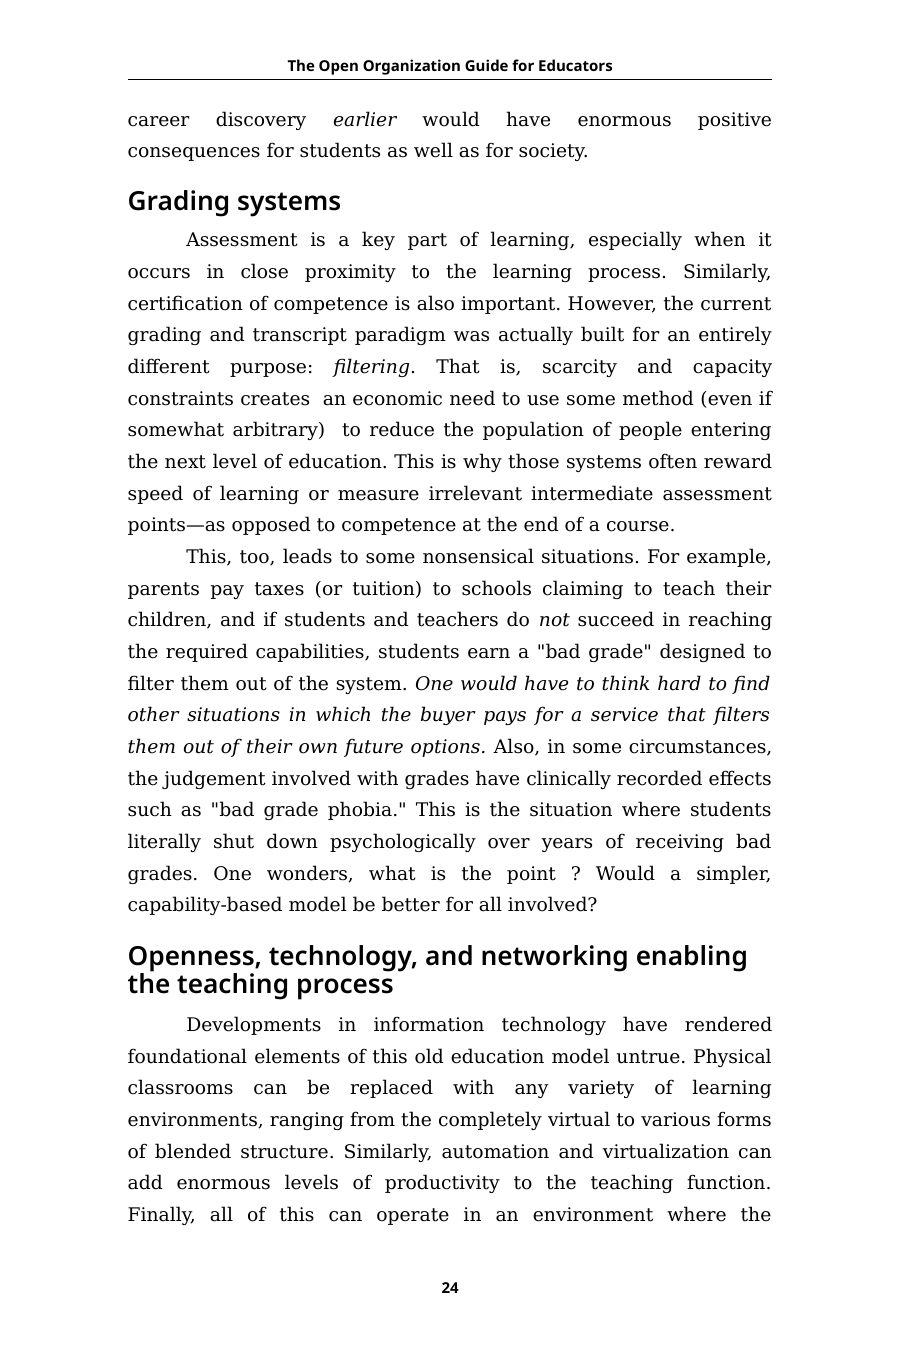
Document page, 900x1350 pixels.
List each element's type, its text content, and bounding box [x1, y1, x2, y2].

text Assessment is a key part of learning, especially when it occurs in close proximity to the learning process. Similarly, certification of competence is also important. However, the current grading and transcript paradigm was actually built for an entirely different purpose: filtering. That is, scarcity and capacity constraints creates an economic need to use some method (even if somewhat arbitrary) to reduce the population of people entering the next level of education. This is why those systems often reward speed of learning or measure irrelevant intermediate assessment points—as opposed to competence at the end of a course. [127, 229, 772, 536]
subtitle Grading systems [127, 187, 772, 217]
text Developments in information technology have rendered foundational elements of this old education model untrue. Physical classrooms can be replaced with any variety of learning environments, ranging from the completely virtual to various forms of blended structure. Similarly, automation and virtualization can add enormous levels of productivity to the teaching function. Finally, all of this can operate in an environment where the [127, 1014, 772, 1226]
subtitle Openness, technology, and networking enabling the teaching process [127, 941, 772, 1001]
text career discovery earlier would have enormous positive consequences for students as well as for society. [127, 109, 772, 162]
text This, too, leads to some nonsensical situations. For example, parents pay taxes (or tuition) to schools claiming to teach their children, and if students and teachers do not succeed in reaching the required capabilities, students earn a "bad grade" designed to filter them out of the system. One would have to think hard to find other situations in which the buyer pays for a service that filters them out of their own future options. Also, in some circumstances, the judgement involved with grades have clinically recorded effects such as "bad grade phobia." This is the situation where students literally shut down psychologically over years of receiving bad grades. One wonders, what is the point ? Would a simpler, capability-based model be better for all involved? [127, 546, 772, 916]
